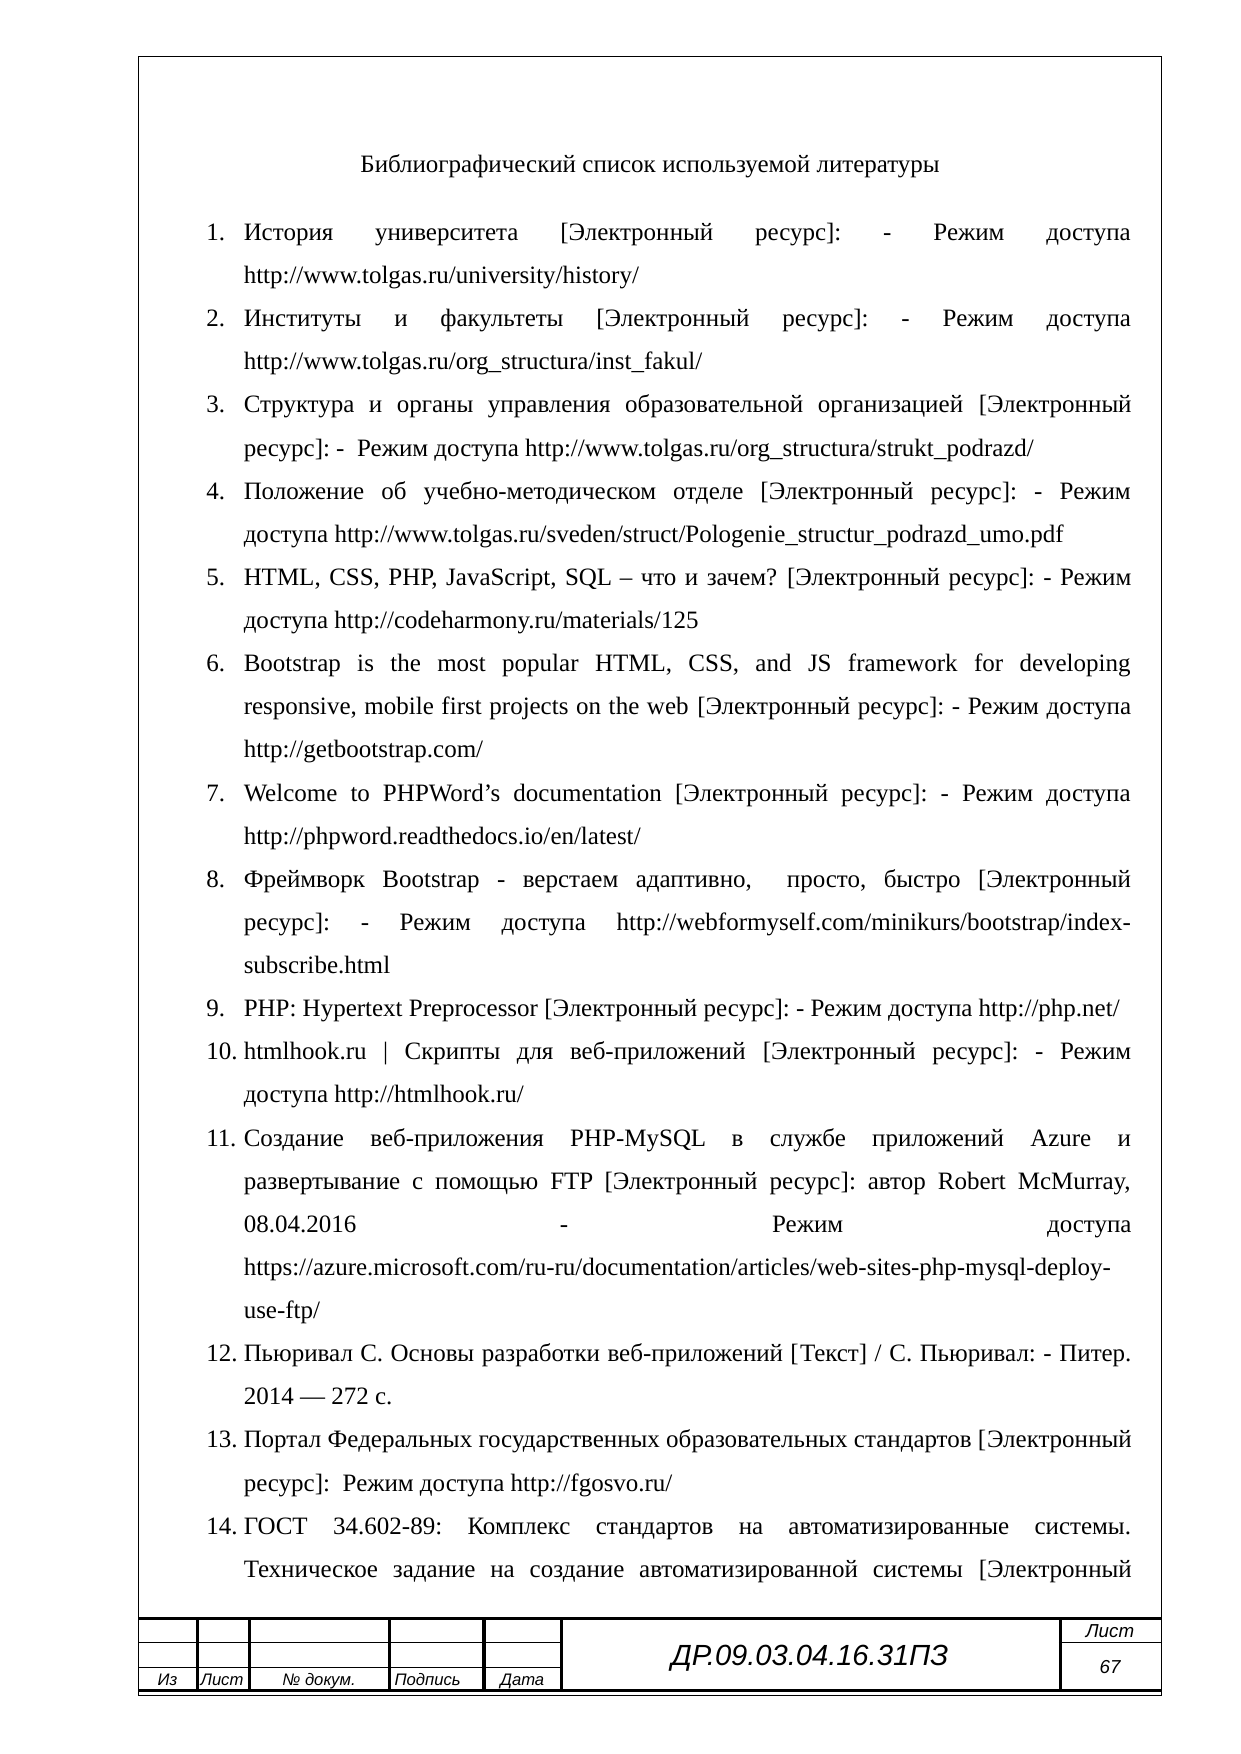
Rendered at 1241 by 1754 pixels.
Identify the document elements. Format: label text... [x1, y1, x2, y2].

list PHP: Hypertext Preprocessor [Электронный ресурс]: - Режим доступа http://php.net/ [206, 993, 1132, 1022]
list Bootstrap is the most popular HTML, CSS, and JS framework for developing responsive, mobile first projects on the web [Электронный ресурс]: - Режим доступа http://getbootstrap.com/ [206, 648, 1132, 763]
list История университета [Электронный ресурс]: - Режим доступа http://www.tolgas.ru/university/history/ [206, 217, 1132, 289]
list htmlhook.ru | Скрипты для веб-приложений [Электронный ресурс]: - Режим доступа http://htmlhook.ru/ [206, 1036, 1132, 1108]
list Фреймворк Bootstrap - верстаем адаптивно, просто, быстро [Электронный ресурс]: - Режим доступа http://webformyself.com/minikurs/bootstrap/index-subscribe.html [206, 864, 1132, 979]
list Создание веб-приложения PHP-MySQL в службе приложений Azure и развертывание с помощью FTP [Электронный ресурс]: автор Robert McMurray, 08.04.2016 - Режим доступа https://azure.microsoft.com/ru-ru/documentation/articles/web-sites-php-mysql-deploy-use-ftp/ [206, 1123, 1132, 1324]
list Welcome to PHPWord’s documentation [Электронный ресурс]: - Режим доступа http://phpword.readthedocs.io/en/latest/ [206, 778, 1132, 849]
list Пьюривал С. Основы разработки веб-приложений [Текст] / С. Пьюривал: - Питер. 2014 — 272 с. [206, 1338, 1132, 1410]
list Структура и органы управления образовательной организацией [Электронный ресурс]: - Режим доступа http://www.tolgas.ru/org_structura/strukt_podrazd/ [206, 389, 1132, 461]
list Положение об учебно-методическом отделе [Электронный ресурс]: - Режим доступа http://www.tolgas.ru/sveden/struct/Pologenie_structur_podrazd_umo.pdf [206, 476, 1132, 548]
list ГОСТ 34.602-89: Комплекс стандартов на автоматизированные системы. Техническое задание на создание автоматизированной системы [Электронный [206, 1511, 1132, 1583]
list HTML, CSS, PHP, JavaScript, SQL – что и зачем? [Электронный ресурс]: - Режим доступа http://codeharmony.ru/materials/125 [206, 562, 1132, 634]
list Портал Федеральных государственных образовательных стандартов [Электронный ресурс]: Режим доступа http://fgosvo.ru/ [206, 1424, 1132, 1496]
subtitle Библиографический список используемой литературы [168, 149, 1132, 178]
list Институты и факультеты [Электронный ресурс]: - Режим доступа http://www.tolgas.ru/org_structura/inst_fakul/ [206, 303, 1132, 375]
